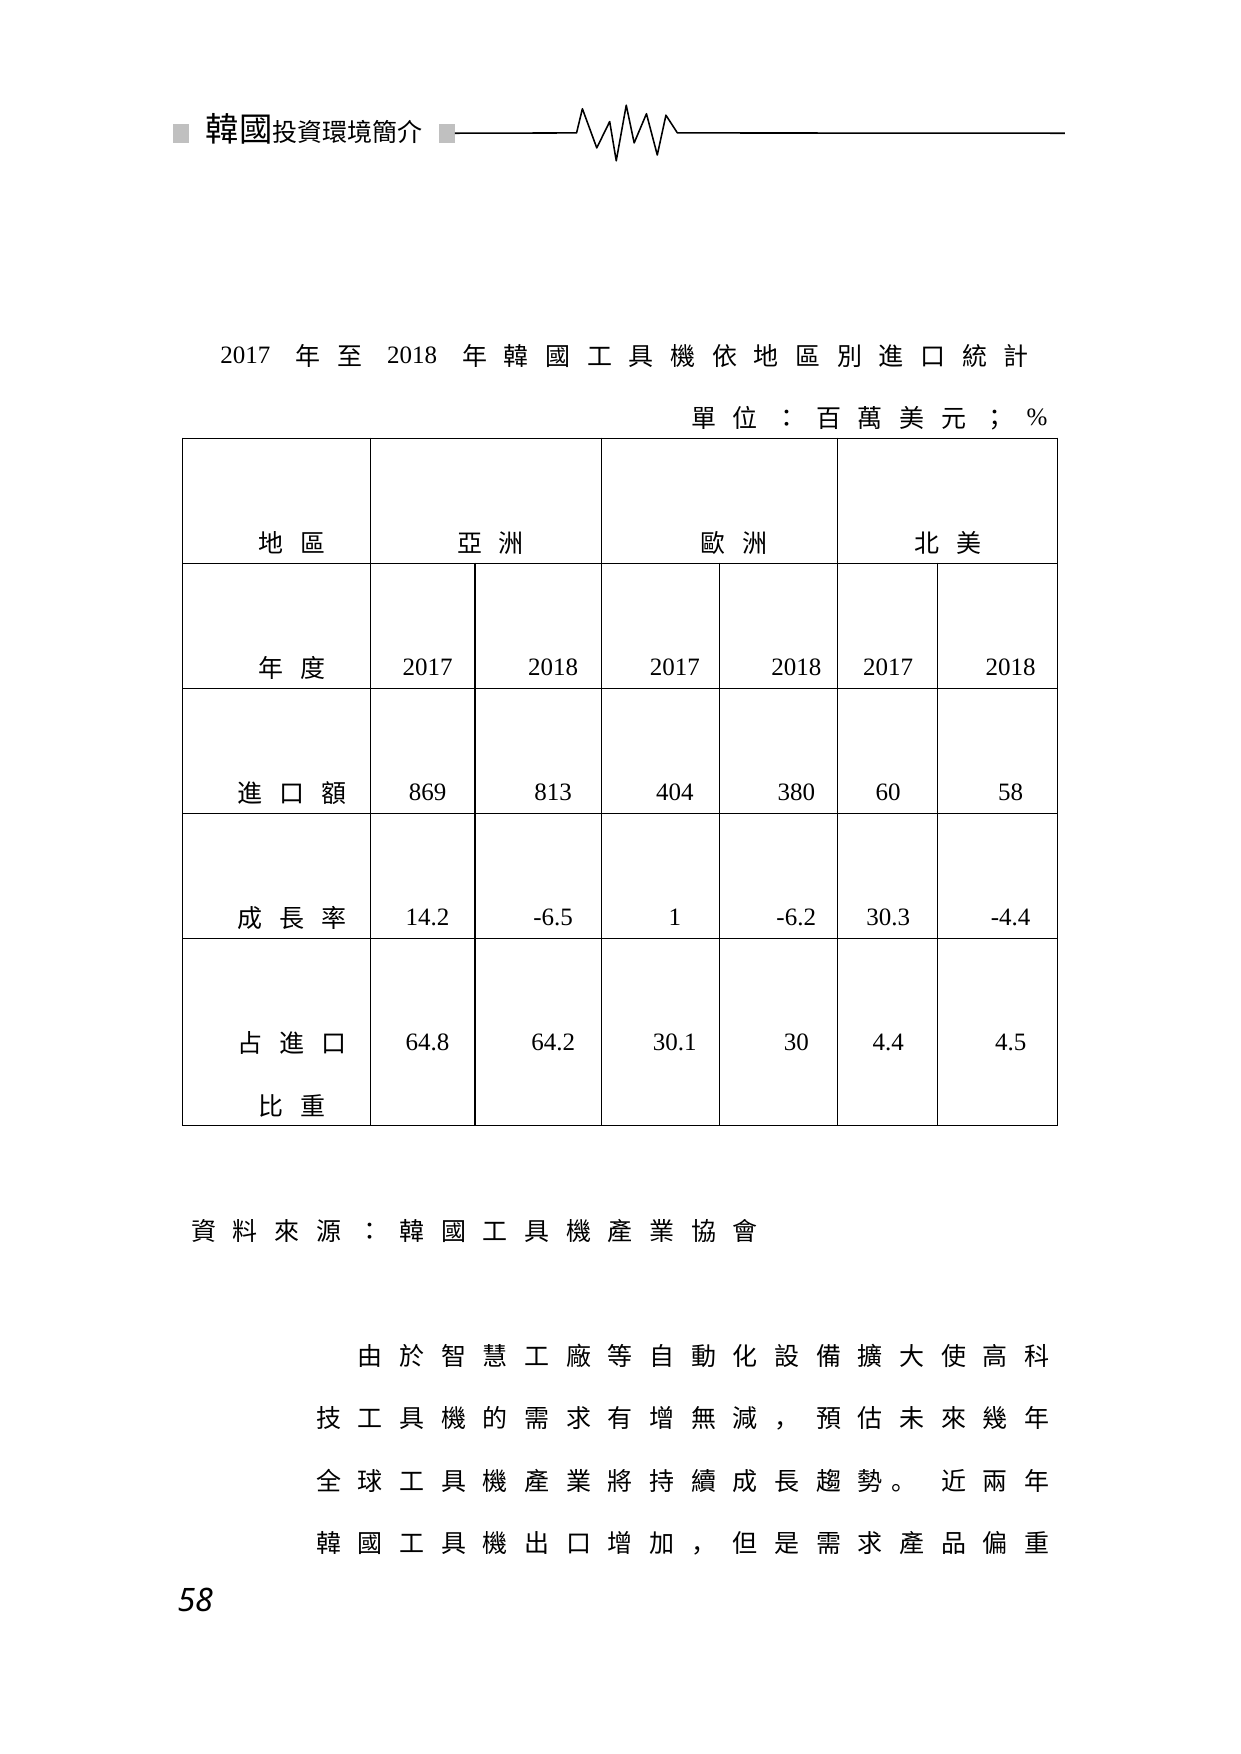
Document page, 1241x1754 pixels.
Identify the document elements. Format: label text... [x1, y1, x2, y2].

table_cell 進口額 [183, 689, 370, 813]
table_header 歐洲 [602, 439, 837, 563]
table_cell 4.4 [838, 939, 937, 1125]
table_cell 30.1 [602, 939, 719, 1125]
table_cell 2017 [371, 564, 474, 688]
table_cell 2017 [602, 564, 719, 688]
table_cell 4.5 [938, 939, 1057, 1125]
table_cell -6.5 [476, 814, 601, 938]
table_cell 380 [720, 689, 837, 813]
table_cell 14.2 [371, 814, 474, 938]
table_cell 58 [938, 689, 1057, 813]
table_cell 30 [720, 939, 837, 1125]
table_cell 2018 [938, 564, 1057, 688]
table_cell 2018 [476, 564, 601, 688]
table_cell 成長率 [183, 814, 370, 938]
table_cell 1 [602, 814, 719, 938]
table_cell 813 [476, 689, 601, 813]
table_cell 2018 [720, 564, 837, 688]
table_cell 60 [838, 689, 937, 813]
table_cell 2017 [838, 564, 937, 688]
table_cell 年度 [183, 564, 370, 688]
table_cell 64.8 [371, 939, 474, 1125]
table_cell 占進口比重 [183, 939, 370, 1125]
table_header 地區 [183, 439, 370, 563]
text 2017年至2018年韓國工具機依地區別進口統計 [183, 313, 1058, 375]
table_cell 869 [371, 689, 474, 813]
table_cell -4.4 [938, 814, 1057, 938]
table_cell 30.3 [838, 814, 937, 938]
table_cell -6.2 [720, 814, 837, 938]
text 資料來源：韓國工具機產業協會 [183, 1188, 1058, 1250]
text 由於智慧工廠等自動化設備擴大使高科技工具機的需求有增無減，預估未來幾年全球工具機產業將持續成長趨勢。近兩年韓國工具機出口增加，但是需求產品偏重 [281, 1313, 1058, 1563]
table_header 北美 [838, 439, 1057, 563]
table_header 亞洲 [371, 439, 601, 563]
table_cell 404 [602, 689, 719, 813]
table_cell 64.2 [476, 939, 601, 1125]
text 單位：百萬美元；% [183, 375, 1058, 438]
